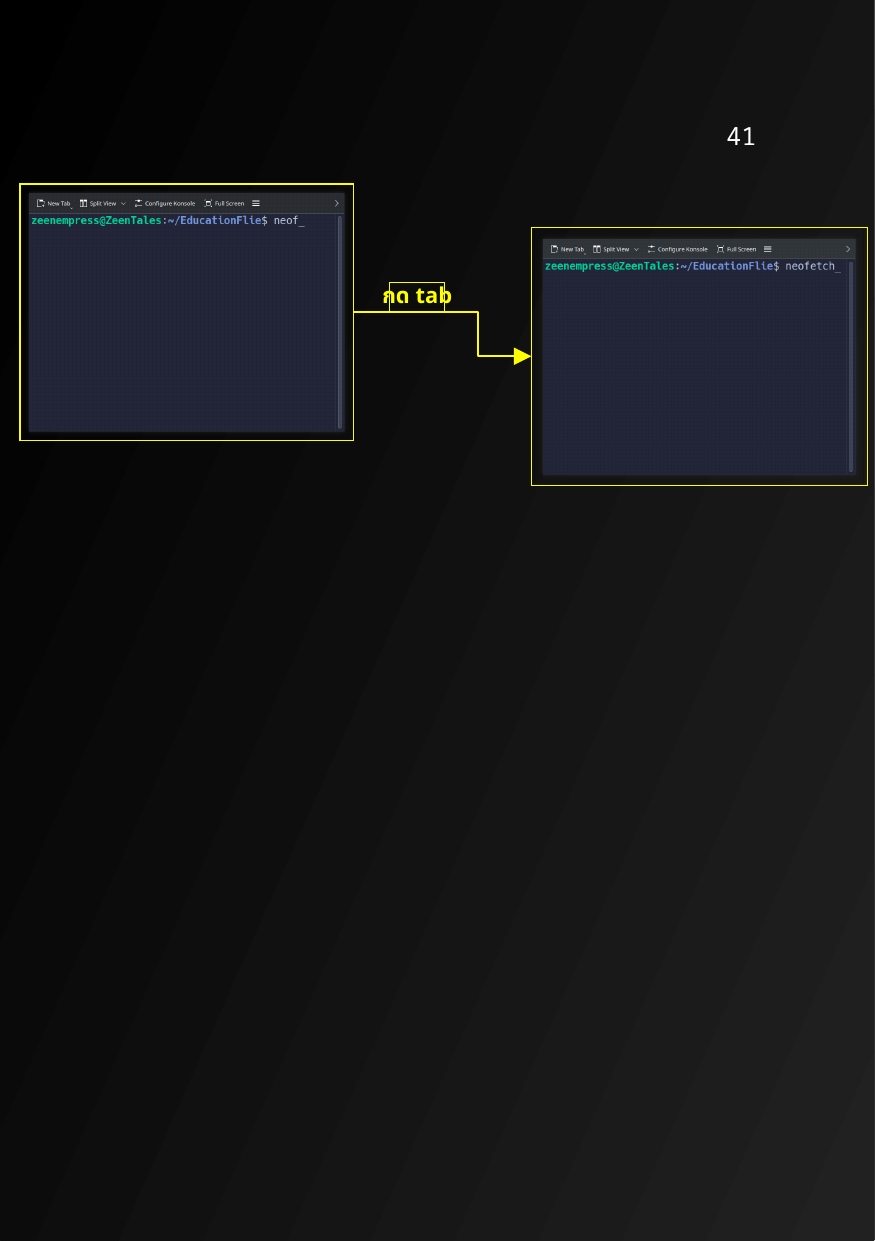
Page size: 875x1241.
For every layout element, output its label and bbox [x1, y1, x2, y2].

picture [21, 185, 353, 440]
picture [534, 230, 864, 483]
